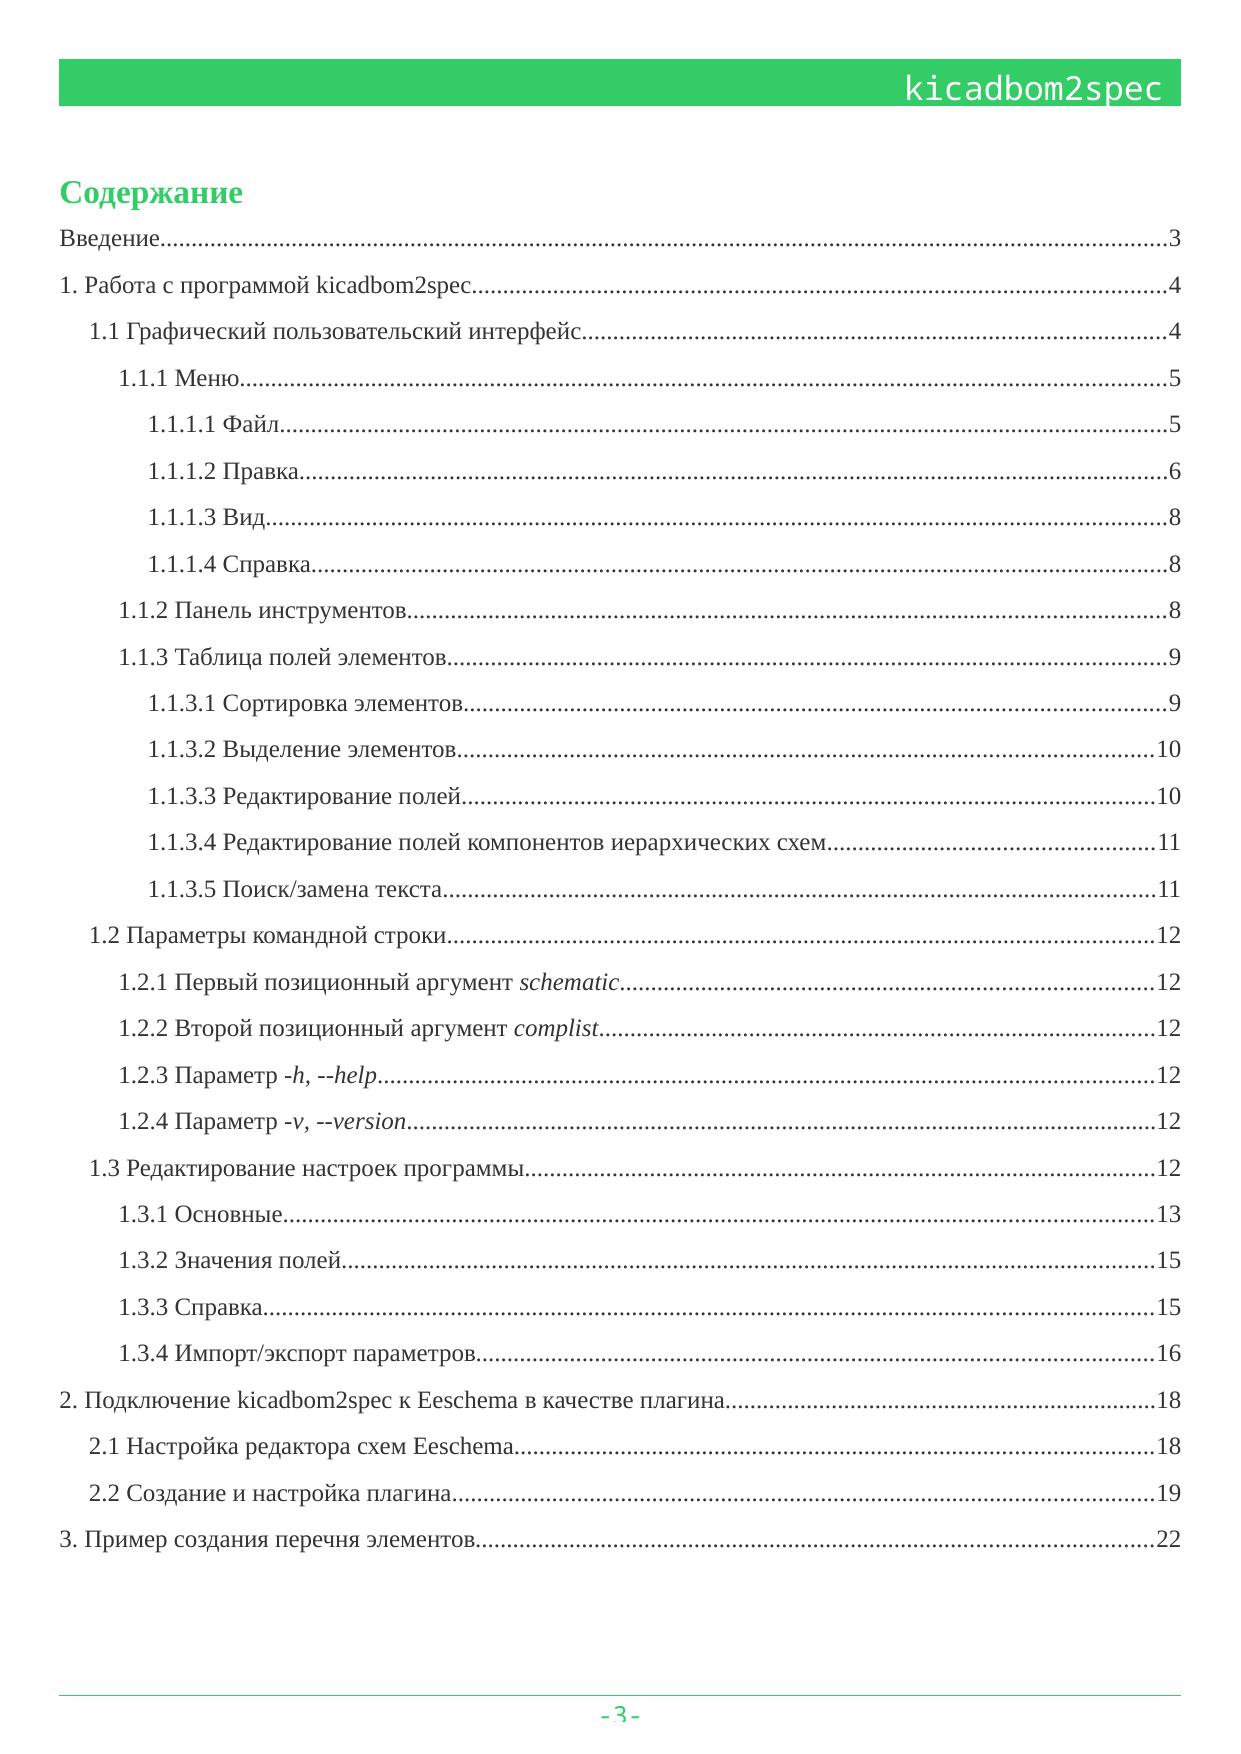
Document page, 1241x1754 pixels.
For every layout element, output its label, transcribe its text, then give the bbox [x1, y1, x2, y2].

text 1.1.3.3 Редактирование полей 10 [147, 781, 1181, 810]
subtitle Содержание [59, 173, 1181, 211]
text 1.2 Параметры командной строки 12 [88, 920, 1181, 949]
text 1.1.1.3 Вид 8 [147, 502, 1181, 531]
text 1.2.2 Второй позиционный аргумент complist 12 [118, 1013, 1181, 1042]
text 1. Работа с программой kicadbom2spec 4 [59, 270, 1181, 299]
text 1.3 Редактирование настроек программы 12 [88, 1153, 1181, 1181]
text 1.1.3.4 Редактирование полей компонентов иерархических схем 11 [147, 827, 1181, 856]
text 1.1.1.4 Справка 8 [147, 549, 1181, 577]
text 1.3.1 Основные 13 [118, 1199, 1181, 1228]
text 2.1 Настройка редактора схем Eeschema 18 [88, 1431, 1181, 1460]
text 1.2.1 Первый позиционный аргумент schematic 12 [118, 967, 1181, 996]
text 1.3.2 Значения полей 15 [118, 1246, 1181, 1274]
text 1.1.2 Панель инструментов 8 [118, 595, 1181, 624]
text 1.1.3 Таблица полей элементов 9 [118, 642, 1181, 670]
text 1.2.4 Параметр -v, --version 12 [118, 1106, 1181, 1135]
text Введение 3 [59, 223, 1181, 252]
text 2. Подключение kicadbom2spec к Eeschema в качестве плагина 18 [59, 1385, 1181, 1414]
text 1.1.1 Меню 5 [118, 363, 1181, 392]
text 1.1.3.5 Поиск/замена текста 11 [147, 874, 1181, 903]
text 1.2.3 Параметр -h, --help 12 [118, 1060, 1181, 1088]
text 1.1.3.2 Выделение элементов 10 [147, 734, 1181, 763]
text 1.1.1.2 Правка 6 [147, 456, 1181, 484]
text 1.1.1.1 Файл 5 [147, 409, 1181, 438]
text 1.3.4 Импорт/экспорт параметров 16 [118, 1338, 1181, 1367]
text 1.1.3.1 Сортировка элементов 9 [147, 688, 1181, 717]
text 3. Пример создания перечня элементов 22 [59, 1524, 1181, 1553]
text 1.3.3 Справка 15 [118, 1292, 1181, 1321]
text 1.1 Графический пользовательский интерфейс 4 [88, 316, 1181, 345]
text 2.2 Создание и настройка плагина 19 [88, 1478, 1181, 1507]
